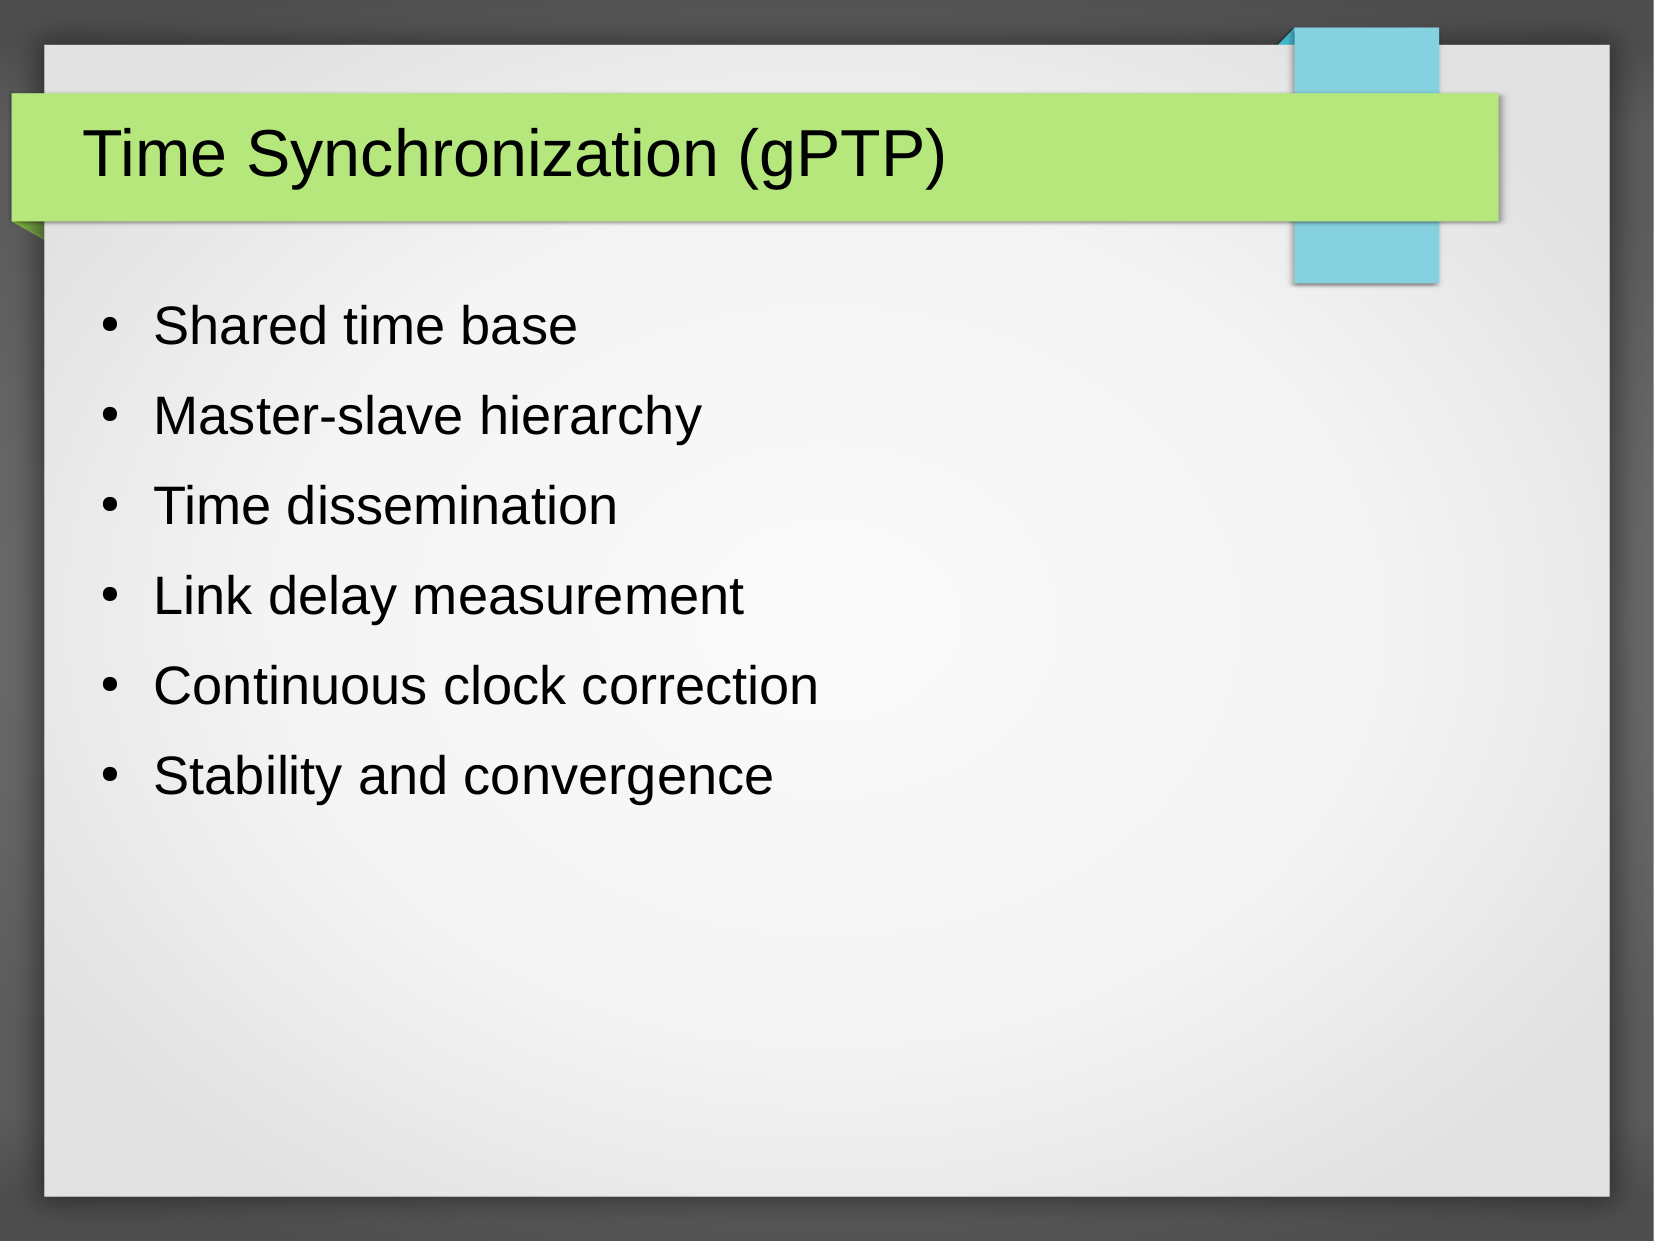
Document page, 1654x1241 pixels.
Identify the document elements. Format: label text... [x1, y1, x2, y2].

title Time Synchronization (gPTP) [82, 94, 1264, 213]
list Shared time base Master-slave hierarchy Time dissemination Link delay measurement Continuous clock correction Stability and convergence [82, 295, 1571, 1015]
picture [0, 0, 1654, 1241]
